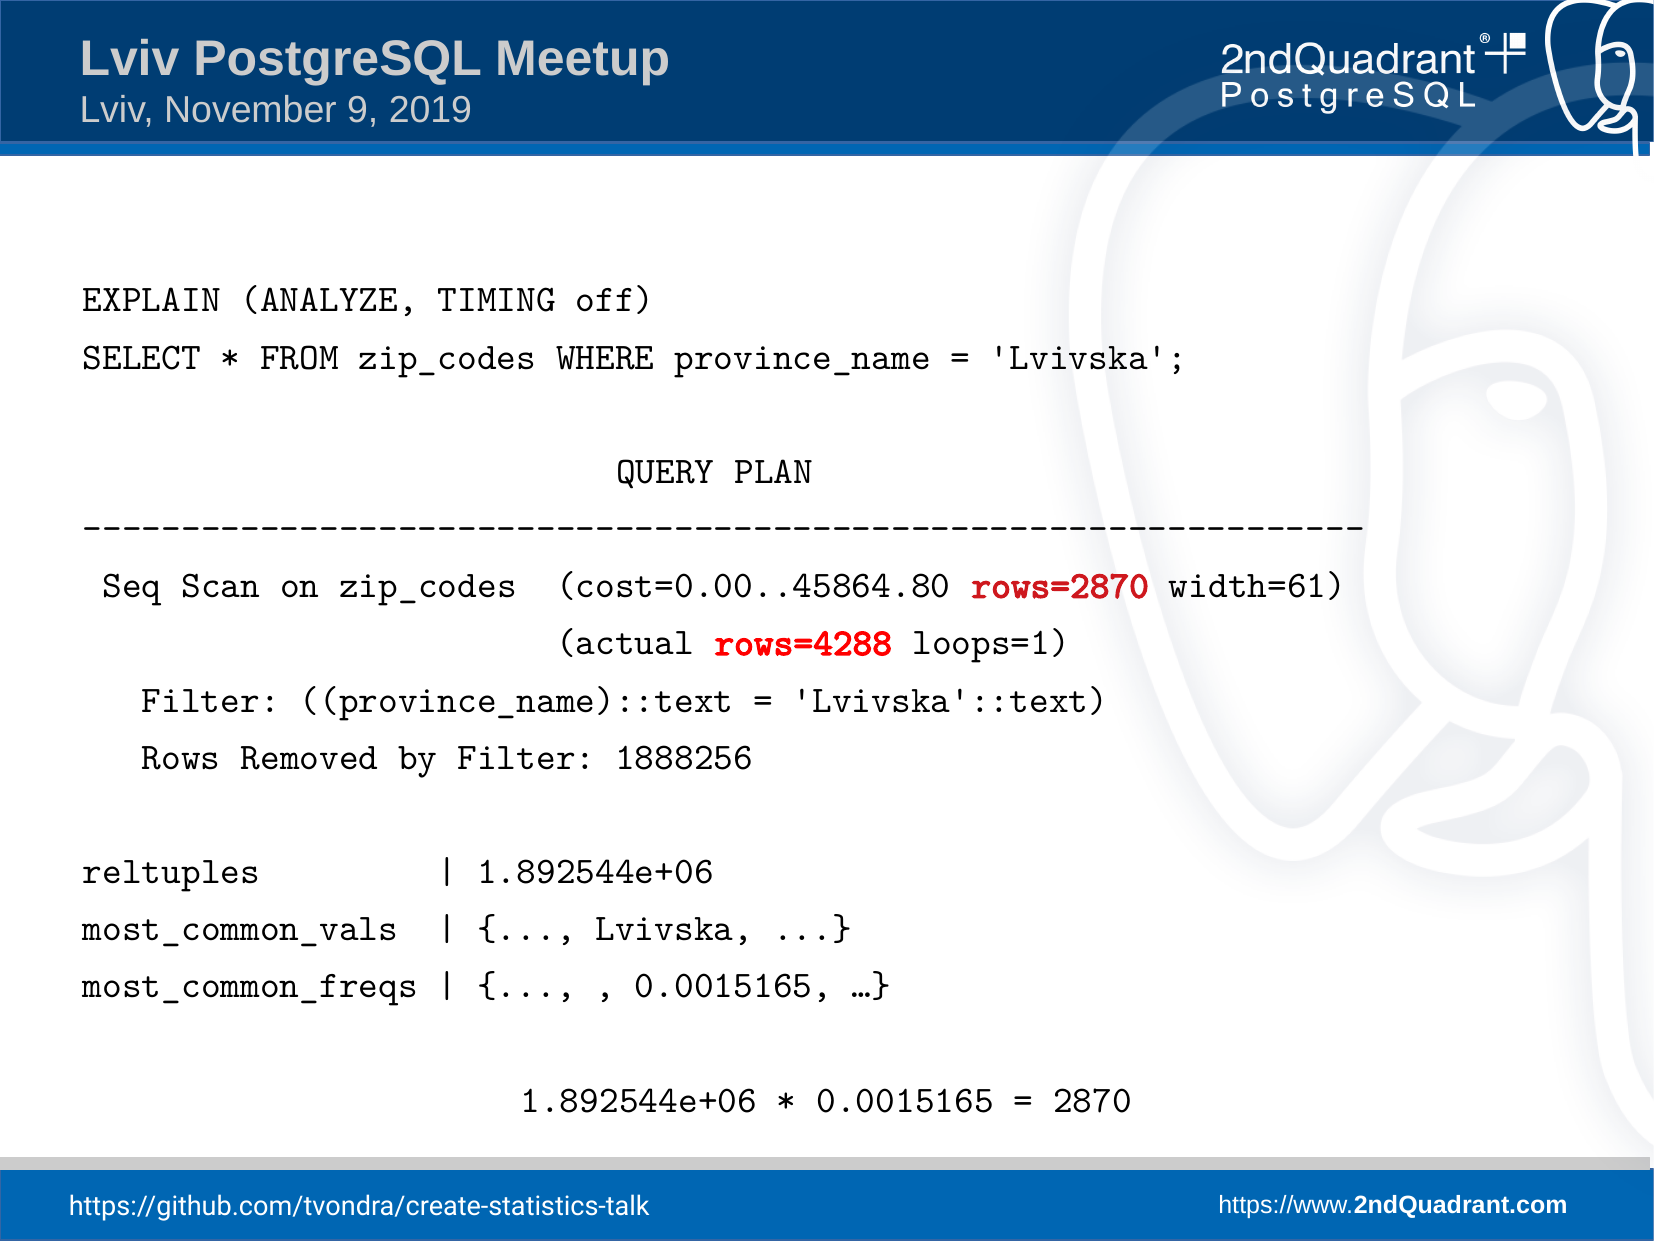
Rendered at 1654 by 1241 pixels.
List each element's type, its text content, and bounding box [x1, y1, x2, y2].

picture [638, 986, 649, 995]
picture [678, 986, 689, 995]
list EXPLAIN (ANALYZE, TIMING off) SELECT * FROM zip_codes WHERE province_name = 'Lvivska'; QUERY PLAN ----------------------------------------------------------------- Seq Scan on zip_codes (cost=0.00..45864.80 rows=2870 width=61) (actual rows=4288 loops=1) Filter: ((province_name)::text = 'Lvivska'::text) Rows Removed by Filter: 1888256 reltuples | 1.892544e+06 most_common_vals | {..., Lvivska, ...} most_common_freqs | {..., , 0.0015165, …} 1.892544e+06 * 0.0015165 = 2870 [82, 266, 1571, 986]
picture [632, 0, 1654, 1241]
picture [778, 986, 788, 995]
picture [698, 986, 709, 995]
